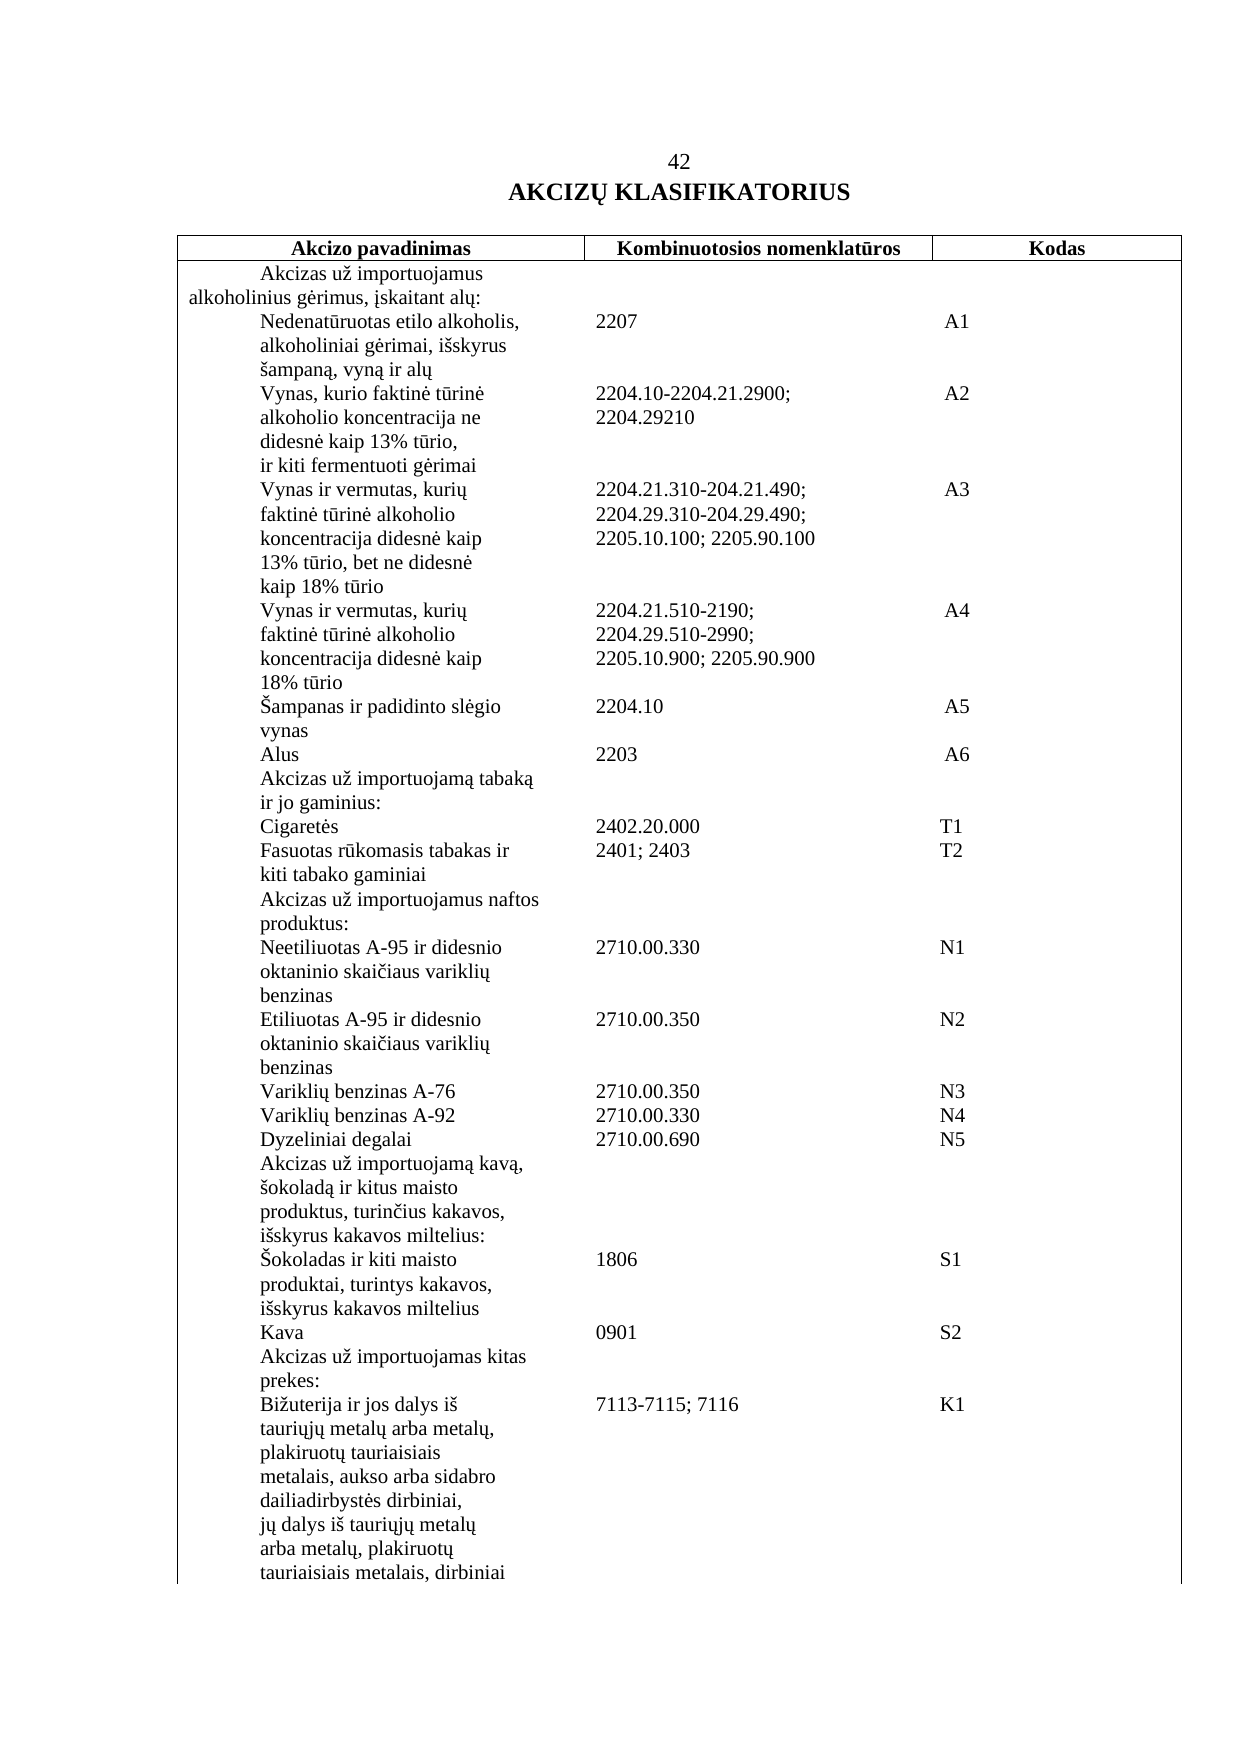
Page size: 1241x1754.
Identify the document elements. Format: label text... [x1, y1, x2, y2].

table_cell [584, 911, 928, 934]
table_cell A6 [933, 742, 1181, 766]
table_cell A3 [933, 478, 1181, 501]
table_cell tauriųjų metalų arba metalų, [178, 1416, 584, 1440]
table_cell Akcizas už importuojamus naftos [178, 886, 584, 911]
table_cell Šokoladas ir kiti maisto [178, 1248, 584, 1271]
table_cell [933, 646, 1181, 670]
table_cell benzinas [178, 983, 584, 1007]
table_cell [584, 1271, 928, 1296]
table_cell [584, 766, 928, 790]
table_cell [584, 1512, 928, 1536]
table_cell 2710.00.330 [584, 1103, 928, 1127]
table_header Akcizo pavadinimas [178, 236, 584, 260]
table_cell alkoholio koncentracija ne [178, 405, 584, 429]
table_cell T1 [928, 814, 1181, 838]
table_cell [928, 863, 1181, 886]
table_cell [584, 1440, 928, 1464]
table_cell kaip 18% tūrio [178, 574, 584, 598]
table_cell [584, 718, 933, 742]
table_cell [928, 1440, 1181, 1464]
table_cell [584, 357, 933, 381]
table_cell [928, 1175, 1181, 1199]
table_cell 0901 [584, 1320, 928, 1344]
table_cell Akcizas už importuojamą kavą, [178, 1151, 584, 1175]
table_cell [933, 453, 1181, 477]
table_cell Vynas ir vermutas, kurių [178, 598, 584, 622]
table_cell Variklių benzinas A-76 [178, 1079, 584, 1103]
table_cell 13% tūrio, bet ne didesnė [178, 550, 584, 574]
table_cell benzinas [178, 1055, 584, 1079]
table_cell [933, 429, 1181, 453]
table_cell 2204.21.310-204.21.490; [584, 478, 933, 501]
table_cell Alus [178, 742, 584, 766]
table_cell [928, 1055, 1181, 1079]
table_cell N4 [928, 1103, 1181, 1127]
table_cell Vynas, kurio faktinė tūrinė [178, 381, 584, 405]
table_cell [928, 911, 1181, 934]
table_cell A5 [933, 694, 1181, 718]
table_cell dailiadirbystės dirbiniai, [178, 1488, 584, 1512]
table_cell ir kiti fermentuoti gėrimai [178, 453, 584, 477]
table_cell 2203 [584, 742, 933, 766]
table_cell 2402.20.000 [584, 814, 928, 838]
table_header Kombinuotosios nomenklatūros [585, 236, 932, 260]
table_cell 2204.29.510-2990; [584, 622, 933, 646]
table_cell šampaną, vyną ir alų [178, 357, 584, 381]
table_cell šokoladą ir kitus maisto [178, 1175, 584, 1199]
table_cell [584, 261, 933, 309]
table_cell oktaninio skaičiaus variklių [178, 959, 584, 983]
table_cell produktus, turinčius kakavos, [178, 1199, 584, 1223]
table_cell [584, 1151, 928, 1175]
table_cell produktai, turintys kakavos, [178, 1271, 584, 1296]
table_cell Šampanas ir padidinto slėgio [178, 694, 584, 718]
table_cell [928, 1344, 1181, 1368]
table_cell 2710.00.330 [584, 935, 928, 959]
table_cell [928, 1031, 1181, 1055]
table_cell [584, 333, 933, 357]
table_cell [584, 1488, 928, 1512]
table_cell 2207 [584, 309, 933, 333]
table_cell [584, 1560, 928, 1584]
table_cell 2710.00.690 [584, 1127, 928, 1151]
table_cell [584, 550, 933, 574]
table_cell [584, 1055, 928, 1079]
table_cell [584, 1199, 928, 1223]
table_cell [928, 1271, 1181, 1296]
table_cell išskyrus kakavos miltelius: [178, 1223, 584, 1247]
table_cell faktinė tūrinė alkoholio [178, 501, 584, 526]
table_cell didesnė kaip 13% tūrio, [178, 429, 584, 453]
table_cell 2205.10.100; 2205.90.100 [584, 526, 933, 549]
table_cell vynas [178, 718, 584, 742]
table_cell [928, 1199, 1181, 1223]
table_cell [933, 670, 1181, 694]
table_cell [928, 1488, 1181, 1512]
table_cell ir jo gaminius: [178, 790, 584, 814]
table_cell [928, 1368, 1181, 1392]
table_cell 2204.29.310-204.29.490; [584, 501, 933, 526]
table_cell 2401; 2403 [584, 838, 928, 862]
table_cell [584, 1175, 928, 1199]
table_cell [584, 574, 933, 598]
table_cell Variklių benzinas A-92 [178, 1103, 584, 1127]
table_cell metalais, aukso arba sidabro [178, 1464, 584, 1488]
table_cell [933, 333, 1181, 357]
table_cell K1 [928, 1392, 1181, 1416]
table_cell [584, 1536, 928, 1560]
table_cell [933, 501, 1181, 526]
table_cell [584, 1031, 928, 1055]
table_cell koncentracija didesnė kaip [178, 526, 584, 549]
table_cell Bižuterija ir jos dalys iš [178, 1392, 584, 1416]
table_cell [584, 886, 928, 911]
table_cell 1806 [584, 1248, 928, 1271]
table_cell Dyzeliniai degalai [178, 1127, 584, 1151]
table_cell S1 [928, 1248, 1181, 1271]
table_header Kodas [933, 236, 1181, 260]
table_cell T2 [928, 838, 1181, 862]
table_cell alkoholiniai gėrimai, išskyrus [178, 333, 584, 357]
table_cell [584, 790, 928, 814]
table_cell [928, 790, 1181, 814]
table_cell [933, 550, 1181, 574]
table_cell 2204.21.510-2190; [584, 598, 933, 622]
table_cell [584, 670, 933, 694]
table_cell Nedenatūruotas etilo alkoholis, [178, 309, 584, 333]
table_cell A4 [933, 598, 1181, 622]
table_cell [933, 622, 1181, 646]
table_cell [933, 718, 1181, 742]
table_cell [584, 863, 928, 886]
table_cell jų dalys iš tauriųjų metalų [178, 1512, 584, 1536]
table_cell Vynas ir vermutas, kurių [178, 478, 584, 501]
table_cell [933, 405, 1181, 429]
table_cell [928, 959, 1181, 983]
table_cell Kava [178, 1320, 584, 1344]
table_cell N2 [928, 1007, 1181, 1031]
text AKCIZŲ KLASIFIKATORIUS [177, 177, 1181, 206]
table_cell Etiliuotas A-95 ir didesnio [178, 1007, 584, 1031]
table_cell [584, 959, 928, 983]
table_cell [933, 357, 1181, 381]
table_cell A2 [933, 381, 1181, 405]
table_cell [928, 1464, 1181, 1488]
table_cell [933, 261, 1181, 309]
table_cell Fasuotas rūkomasis tabakas ir [178, 838, 584, 862]
table_cell S2 [928, 1320, 1181, 1344]
table_cell N5 [928, 1127, 1181, 1151]
table_cell [928, 1296, 1181, 1319]
table_cell [584, 1368, 928, 1392]
table_cell arba metalų, plakiruotų [178, 1536, 584, 1560]
table_cell 7113-7115; 7116 [584, 1392, 928, 1416]
table_cell [584, 1416, 928, 1440]
table_cell produktus: [178, 911, 584, 934]
table_cell koncentracija didesnė kaip [178, 646, 584, 670]
table_cell N1 [928, 935, 1181, 959]
table_cell [584, 983, 928, 1007]
table_cell 2710.00.350 [584, 1079, 928, 1103]
table_cell oktaninio skaičiaus variklių [178, 1031, 584, 1055]
table_cell 2204.29210 [584, 405, 933, 429]
table_cell 2710.00.350 [584, 1007, 928, 1031]
table_cell [928, 1512, 1181, 1536]
table_cell Akcizas už importuojamas kitas [178, 1344, 584, 1368]
table_cell 2204.10-2204.21.2900; [584, 381, 933, 405]
table_cell kiti tabako gaminiai [178, 863, 584, 886]
table_cell [928, 983, 1181, 1007]
table_cell 2204.10 [584, 694, 933, 718]
table_cell plakiruotų tauriaisiais [178, 1440, 584, 1464]
table_cell [584, 1344, 928, 1368]
table_cell [584, 1296, 928, 1319]
table_cell N3 [928, 1079, 1181, 1103]
table_cell [928, 886, 1181, 911]
table_cell 18% tūrio [178, 670, 584, 694]
table_cell tauriaisiais metalais, dirbiniai [178, 1560, 584, 1584]
table_cell Neetiliuotas A-95 ir didesnio [178, 935, 584, 959]
table_cell [584, 1464, 928, 1488]
table_cell faktinė tūrinė alkoholio [178, 622, 584, 646]
table_cell [933, 574, 1181, 598]
table_cell [584, 1223, 928, 1247]
table_cell A1 [933, 309, 1181, 333]
table_cell [928, 766, 1181, 790]
table_cell išskyrus kakavos miltelius [178, 1296, 584, 1319]
table_cell 2205.10.900; 2205.90.900 [584, 646, 933, 670]
table_cell [928, 1560, 1181, 1584]
table_cell Akcizas už importuojamą tabaką [178, 766, 584, 790]
table_cell [584, 453, 933, 477]
table_cell [928, 1536, 1181, 1560]
table_cell prekes: [178, 1368, 584, 1392]
table_cell Akcizas už importuojamus alkoholinius gėrimus, įskaitant alų: [178, 261, 584, 309]
table_cell [933, 526, 1181, 549]
table_cell [928, 1223, 1181, 1247]
table_cell [584, 429, 933, 453]
table_cell Cigaretės [178, 814, 584, 838]
table_cell [928, 1416, 1181, 1440]
table_cell [928, 1151, 1181, 1175]
